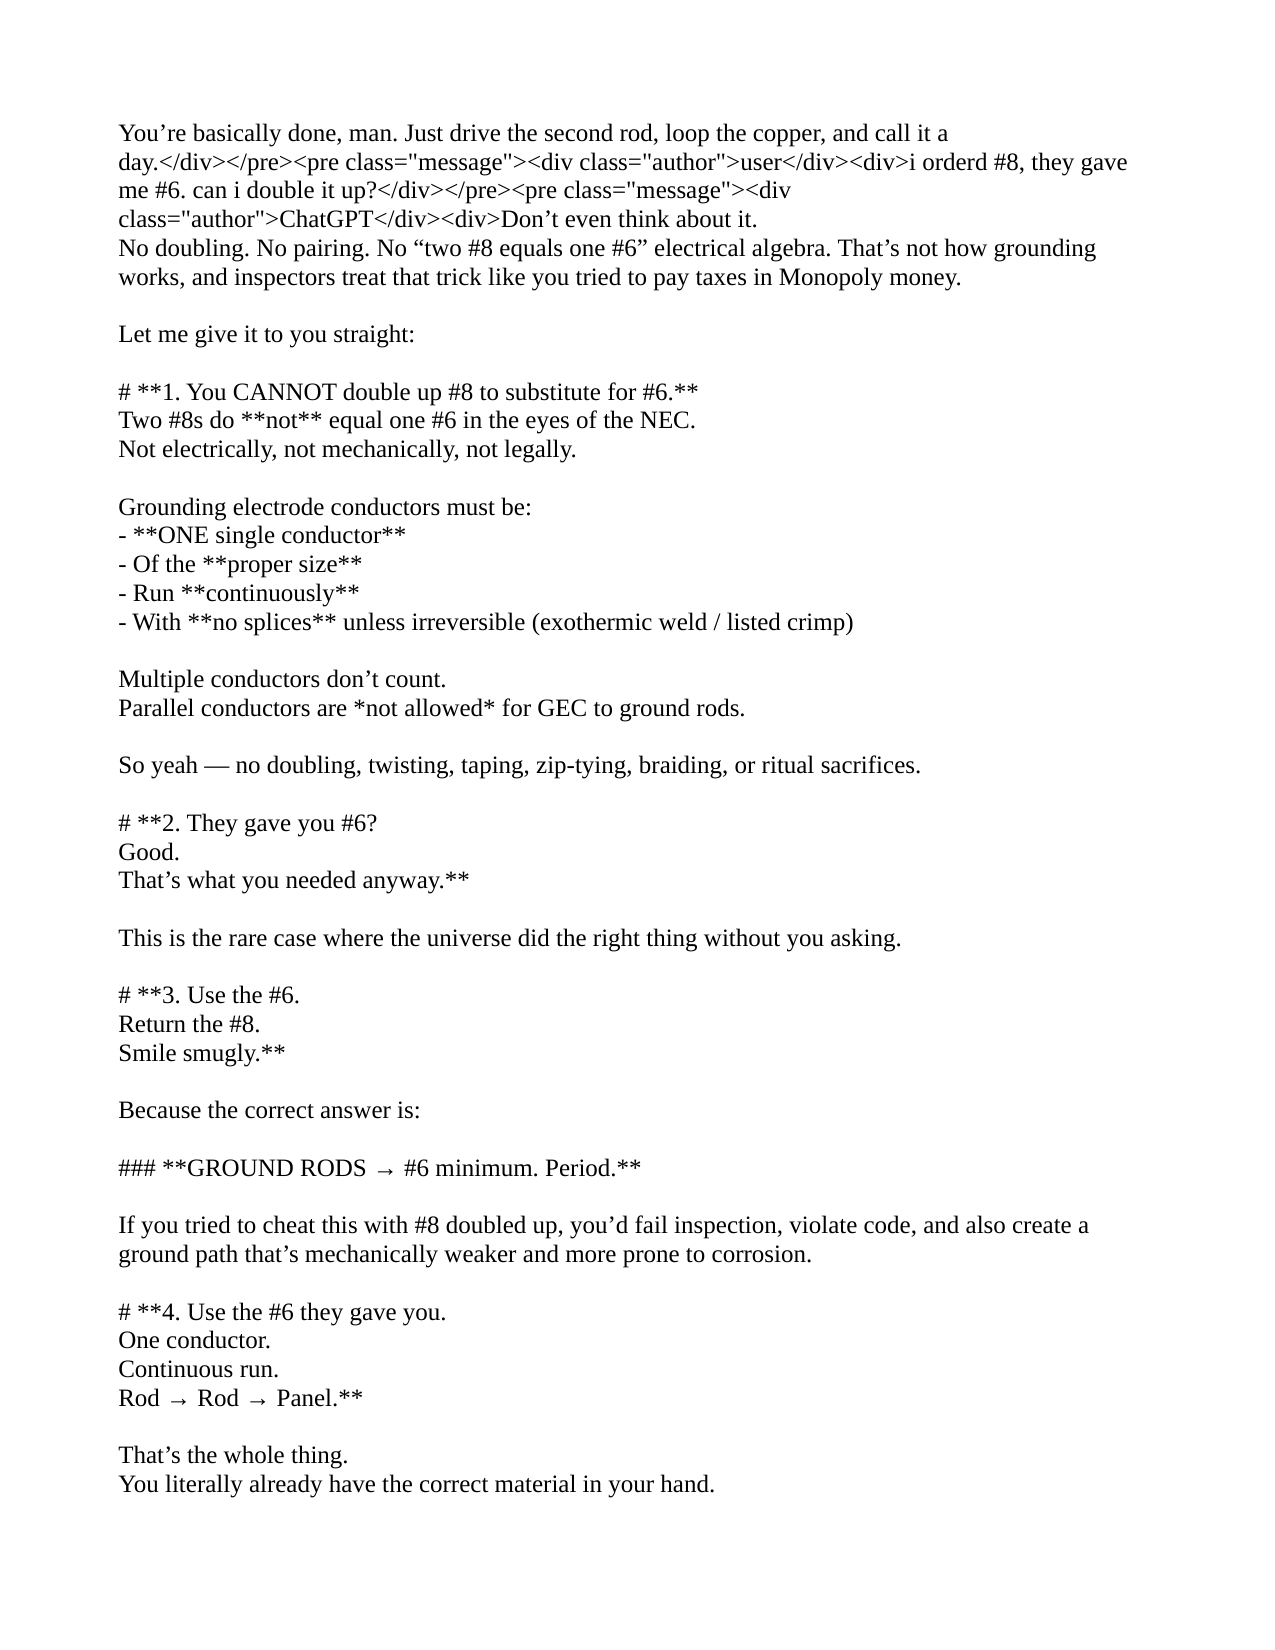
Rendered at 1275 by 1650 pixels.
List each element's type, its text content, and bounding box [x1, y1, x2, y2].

text Not electrically, not mechanically, not legally. [118, 434, 1157, 463]
text Because the correct answer is: [118, 1096, 1157, 1124]
text - Run **continuously** [118, 578, 1157, 607]
text Parallel conductors are *not allowed* for GEC to ground rods. [118, 693, 1157, 722]
text Smile smugly.** [118, 1038, 1157, 1067]
text So yeah — no doubling, twisting, taping, zip-tying, braiding, or ritual sacrifices. [118, 751, 1157, 779]
text Rod → Rod → Panel.** [118, 1383, 1157, 1412]
text Return the #8. [118, 1009, 1157, 1038]
text One conductor. [118, 1326, 1157, 1354]
text - Of the **proper size** [118, 549, 1157, 578]
text That’s what you needed anyway.** [118, 866, 1157, 894]
text You literally already have the correct material in your hand. [118, 1469, 1157, 1498]
text You’re basically done, man. Just drive the second rod, loop the copper, and call it a day.</div></pre><pre class="message"><div class="author">user</div><div>i orderd #8, they gave me #6. can i double it up?</div></pre><pre class="message"><div class="author">ChatGPT</div><div>Don’t even think about it. [118, 118, 1157, 233]
text Let me give it to you straight: [118, 319, 1157, 348]
text If you tried to cheat this with #8 doubled up, you’d fail inspection, violate code, and also create a ground path that’s mechanically weaker and more prone to corrosion. [118, 1211, 1157, 1268]
text - With **no splices** unless irreversible (exothermic weld / listed crimp) [118, 607, 1157, 636]
text # **1. You CANNOT double up #8 to substitute for #6.** [118, 377, 1157, 406]
text Continuous run. [118, 1354, 1157, 1383]
text Good. [118, 837, 1157, 866]
text ### **GROUND RODS → #6 minimum. Period.** [118, 1153, 1157, 1182]
text This is the rare case where the universe did the right thing without you asking. [118, 923, 1157, 952]
text # **2. They gave you #6? [118, 808, 1157, 837]
text Two #8s do **not** equal one #6 in the eyes of the NEC. [118, 406, 1157, 434]
text No doubling. No pairing. No “two #8 equals one #6” electrical algebra. That’s not how grounding works, and inspectors treat that trick like you tried to pay taxes in Monopoly money. [118, 233, 1157, 291]
text # **4. Use the #6 they gave you. [118, 1297, 1157, 1326]
text Grounding electrode conductors must be: [118, 492, 1157, 521]
text That’s the whole thing. [118, 1441, 1157, 1469]
text - **ONE single conductor** [118, 521, 1157, 549]
text Multiple conductors don’t count. [118, 664, 1157, 693]
text # **3. Use the #6. [118, 981, 1157, 1009]
